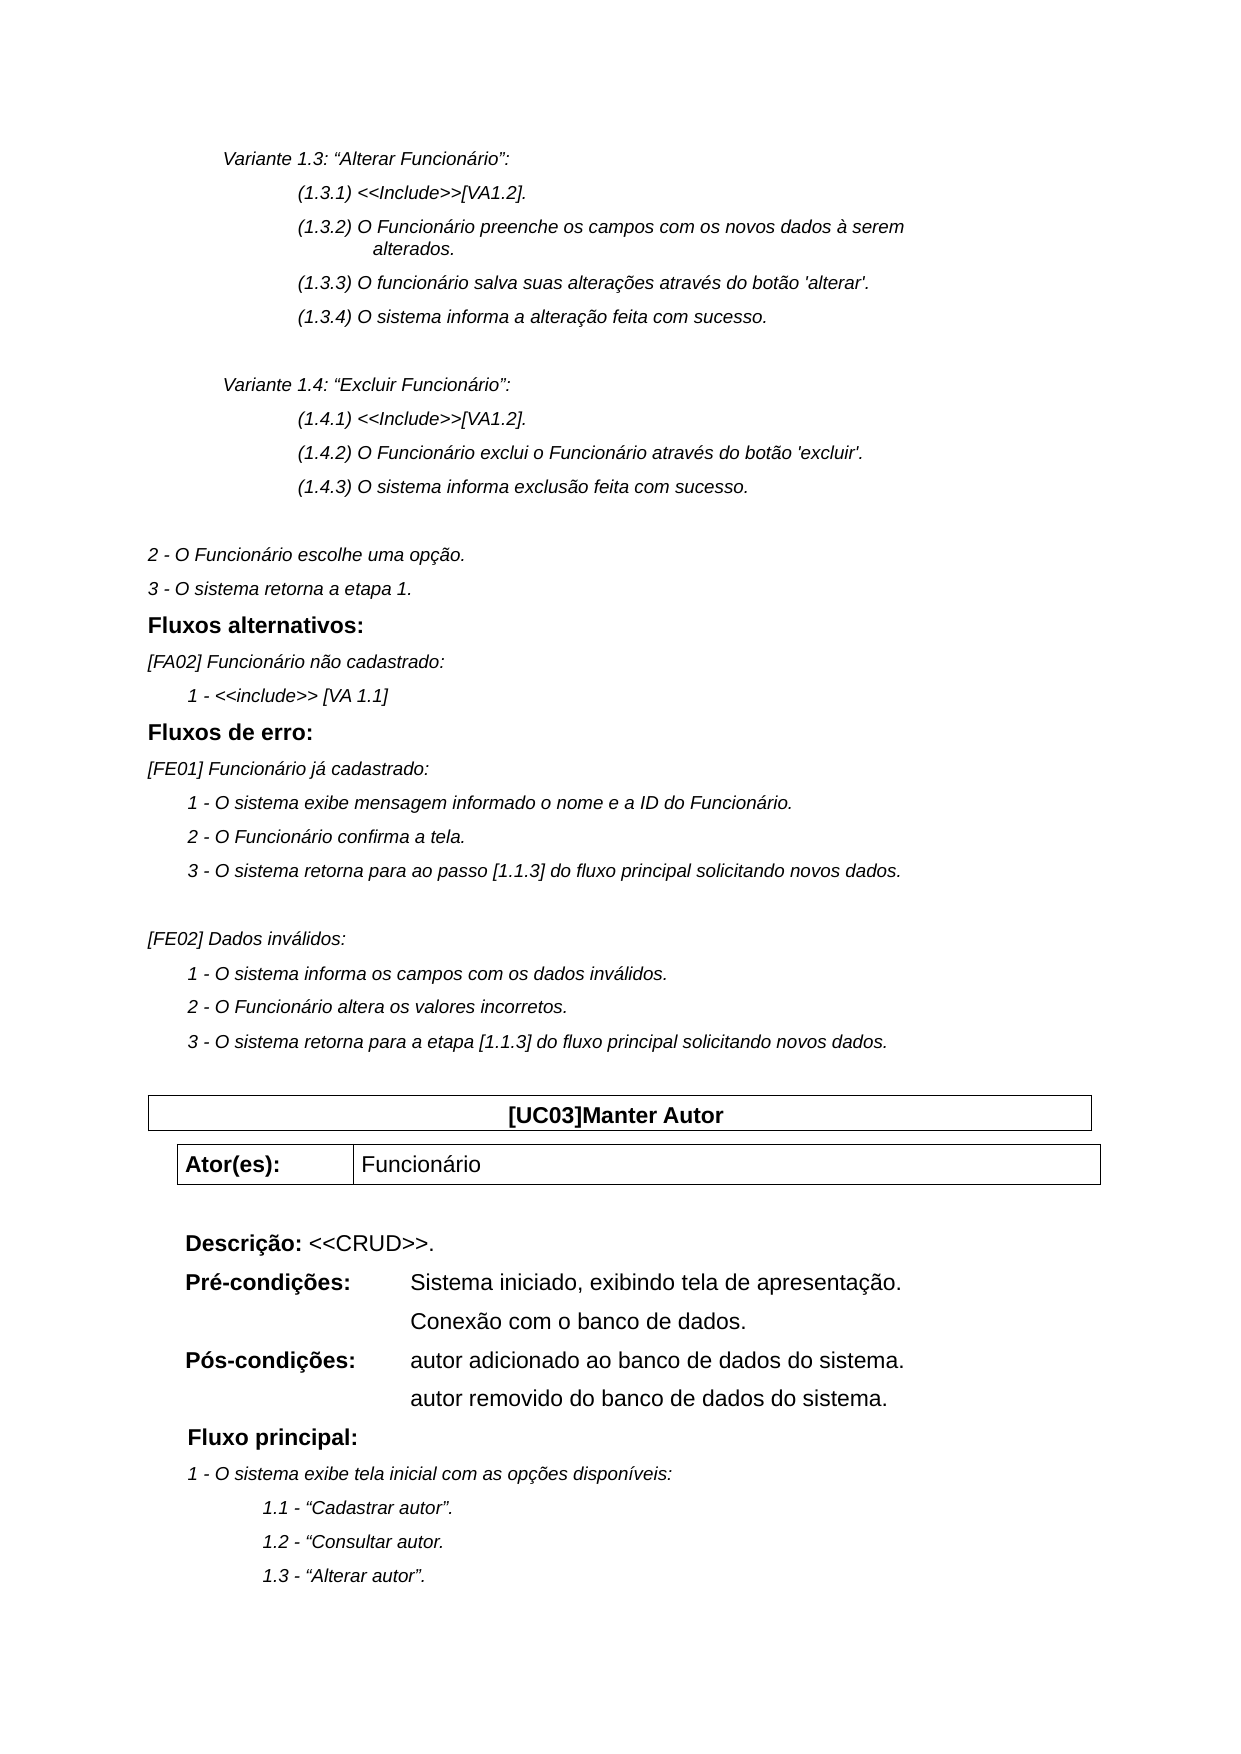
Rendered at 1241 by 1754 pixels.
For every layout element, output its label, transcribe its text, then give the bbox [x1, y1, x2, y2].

text Conexão com o banco de dados. [185, 1308, 1092, 1334]
text 2 - O Funcionário confirma a tela. [187, 826, 1092, 848]
text [FA02] Funcionário não cadastrado: [148, 651, 1092, 672]
text Pós-condições: autor adicionado ao banco de dados do sistema. [185, 1347, 1092, 1373]
text 1 - O sistema exibe tela inicial com as opções disponíveis: [187, 1463, 1092, 1485]
text [FE02] Dados inválidos: [148, 928, 1092, 950]
text [UC03]Manter Autor [149, 1096, 1091, 1130]
text 3 - O sistema retorna a etapa 1. [148, 578, 1092, 599]
text (1.3.4) O sistema informa a alteração feita com sucesso. [148, 306, 1092, 327]
text autor removido do banco de dados do sistema. [185, 1385, 1092, 1412]
text (1.3.1) <<Include>>[VA1.2]. [148, 182, 1092, 203]
text 1.1 - “Cadastrar autor”. [187, 1497, 1092, 1519]
text Pré-condições: Sistema iniciado, exibindo tela de apresentação. [185, 1269, 1092, 1295]
text 1.3 - “Alterar autor”. [187, 1565, 1092, 1587]
table_header Funcionário [354, 1145, 1100, 1184]
text Variante 1.4: “Excluir Funcionário”: [148, 374, 1092, 395]
text 1 - <<include>> [VA 1.1] [187, 685, 1092, 707]
text [FE01] Funcionário já cadastrado: [148, 758, 1092, 779]
text 3 - O sistema retorna para a etapa [1.1.3] do fluxo principal solicitando novos dados. [187, 1030, 1092, 1052]
text 3 - O sistema retorna para ao passo [1.1.3] do fluxo principal solicitando novos dados. [187, 860, 1092, 882]
text (1.3.3) O funcionário salva suas alterações através do botão 'alterar'. [148, 271, 1092, 293]
text 1 - O sistema informa os campos com os dados inválidos. [187, 962, 1092, 984]
text 1 - O sistema exibe mensagem informado o nome e a ID do Funcionário. [187, 792, 1092, 813]
text (1.4.1) <<Include>>[VA1.2]. [148, 408, 1092, 429]
text Variante 1.3: “Alterar Funcionário”: [148, 148, 1092, 169]
text 2 - O Funcionário escolhe uma opção. [148, 544, 1092, 566]
text Fluxos alternativos: [148, 612, 1092, 638]
text (1.4.2) O Funcionário exclui o Funcionário através do botão 'excluir'. [148, 442, 1092, 463]
text 2 - O Funcionário altera os valores incorretos. [187, 996, 1092, 1018]
table_header Ator(es): [178, 1145, 353, 1184]
text (1.4.3) O sistema informa exclusão feita com sucesso. [148, 476, 1092, 497]
text Descrição: <<CRUD>>. [185, 1230, 1092, 1256]
text Fluxos de erro: [148, 719, 1092, 745]
text Fluxo principal: [187, 1424, 1092, 1451]
text (1.3.2) O Funcionário preenche os campos com os novos dados à serem alterados. [148, 216, 1092, 259]
text 1.2 - “Consultar autor. [187, 1531, 1092, 1553]
